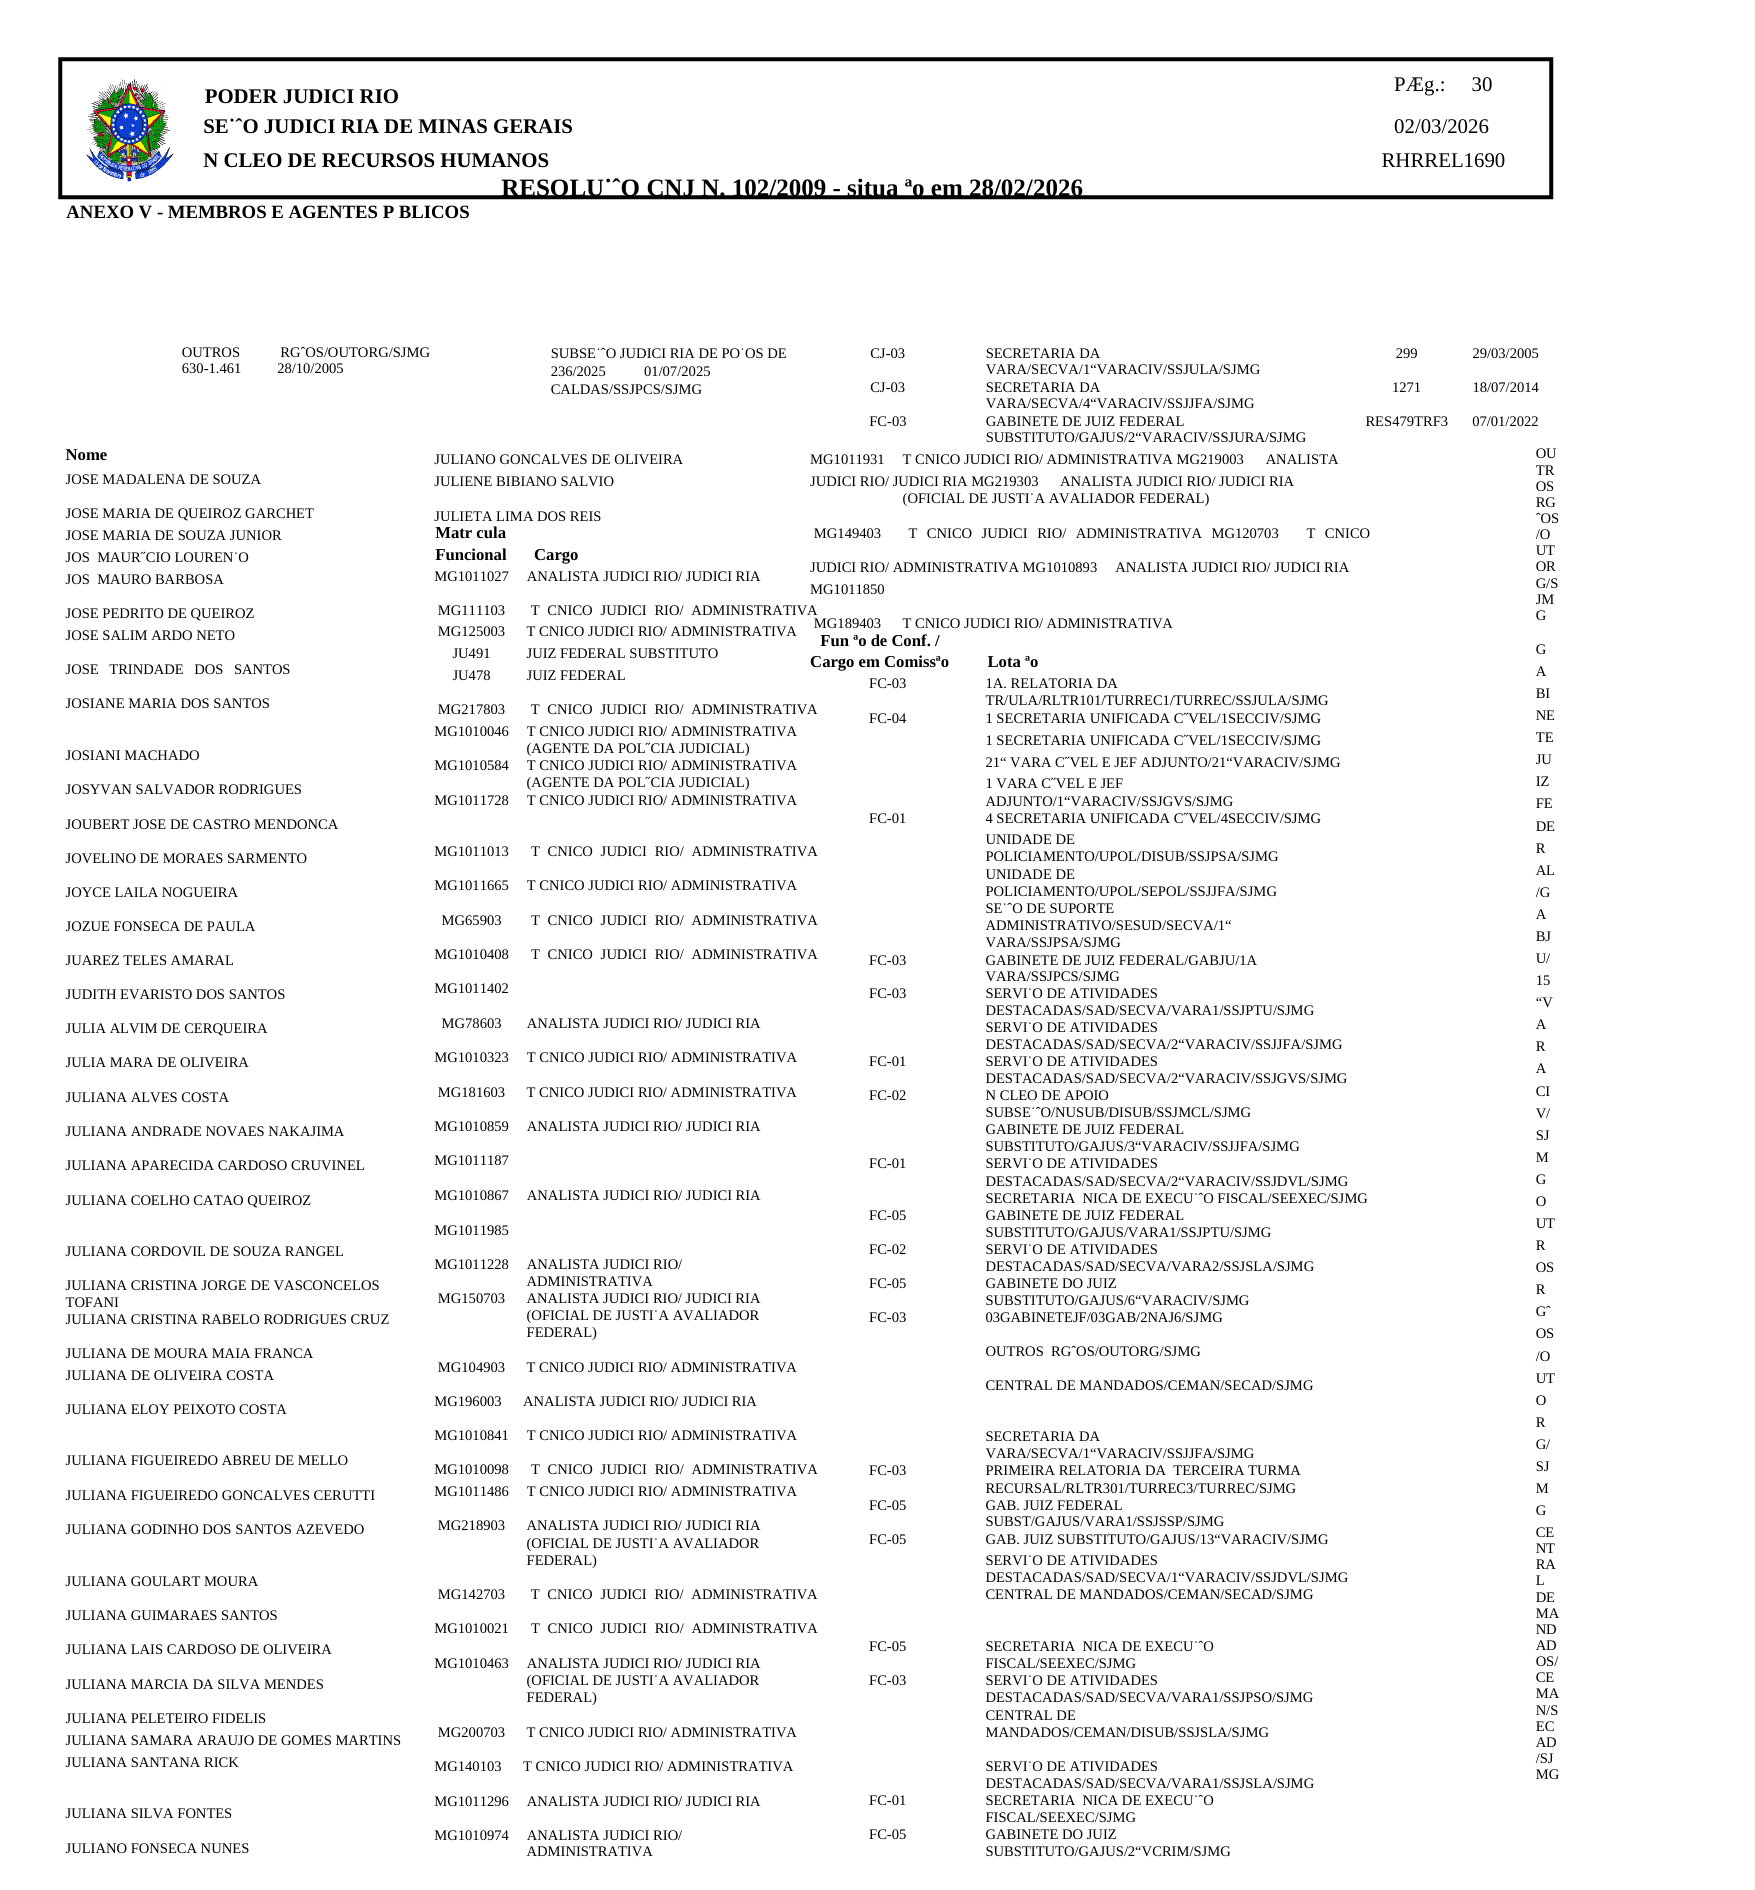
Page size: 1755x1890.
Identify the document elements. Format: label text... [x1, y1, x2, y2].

text (AGENTE DA POL˝CIA JUDICIAL) MG1010584 T CNICO JUDICI RIO/ ADMINISTRATIVA [434, 739, 804, 774]
text SUBSTITUTO/GAJUS/6“VARACIV/SJMG [985, 1292, 1355, 1308]
picture [54, 53, 1557, 202]
text UNIDADE DE POLICIAMENTO/UPOL/DISUB/SSJPSA/SJMG UNIDADE DE POLICIAMENTO/UPOL/SEPOL/SSJJFA/SJMG [985, 831, 1299, 899]
text SUBSTITUTO/GAJUS/2“VARACIV/SSJURA/SJMG [986, 430, 1559, 446]
text DESTACADAS/SAD/SECVA/VARA1/SSJPTU/SJMG [985, 1002, 1355, 1018]
text MG1010098 T CNICO JUDICI RIO/ ADMINISTRATIVA MG1011486 T CNICO JUDICI RIO/ ADMINISTRATIVA [434, 1456, 804, 1500]
text (OFICIAL DE JUSTI˙A AVALIADOR FEDERAL) [902, 490, 1332, 507]
text MG217803 T CNICO JUDICI RIO/ ADMINISTRATIVA MG1010046 T CNICO JUDICI RIO/ ADMINISTRATIVA [434, 696, 804, 739]
text (OFICIAL DE JUSTI˙A AVALIADOR FEDERAL) [526, 1306, 780, 1341]
text VARA/SECVA/4“VARACIV/SSJJFA/SJMG [986, 396, 1559, 412]
text FC-05 GABINETE DE JUIZ FEDERAL [869, 1207, 1355, 1224]
text FC-03 SERVI˙O DE ATIVIDADES [869, 1672, 1355, 1689]
text JULIANO GONCALVES DE OLIVEIRA JULIENE BIBIANO SALVIO [434, 446, 731, 490]
text Nome [65, 446, 418, 464]
text JOSE TRINDADE DOS SANTOS JOSIANE MARIA DOS SANTOS [65, 643, 291, 712]
text MG142703 T CNICO JUDICI RIO/ ADMINISTRATIVA MG1010021 T CNICO JUDICI RIO/ ADMINISTRATIVA MG1010463 ANALISTA JUDICI RIO/ JUDICI RIA [434, 1568, 804, 1671]
text SERVI˙O DE ATIVIDADES [985, 1758, 1355, 1774]
text JOS MAURO BARBOSA [65, 571, 418, 587]
text JULIANA GUIMARAES SANTOS JULIANA LAIS CARDOSO DE OLIVEIRA JULIANA MARCIA DA SILVA MENDES [65, 1589, 343, 1692]
text 1 VARA C˝VEL E JEF ADJUNTO/1“VARACIV/SSJGVS/SJMG [985, 775, 1254, 809]
text DESTACADAS/SAD/SECVA/VARA1/SSJSLA/SJMG FC-01 SECRETARIA NICA DE EXECU˙ˆO [869, 1774, 1335, 1809]
text FC-03 PRIMEIRA RELATORIA DA TERCEIRA TURMA [869, 1462, 1355, 1479]
text DESTACADAS/SAD/SECVA/VARA2/SSJSLA/SJMG FC-05 GABINETE DO JUIZ [869, 1258, 1335, 1292]
text JOSE PEDRITO DE QUEIROZ JOSE SALIM ARDO NETO [65, 599, 275, 643]
text MG189403 T CNICO JUDICI RIO/ ADMINISTRATIVA [814, 615, 1355, 632]
text JOSIANI MACHADO [65, 747, 418, 763]
text CJ-03 SECRETARIA DA 1271 18/07/2014 [870, 378, 1559, 395]
text OUTROS RGˆOS/OUTORG/SJMG [985, 1343, 1355, 1359]
text JULIANA FIGUEIREDO ABREU DE MELLO JULIANA FIGUEIREDO GONCALVES CERUTTI JULIANA GODINHO DOS SANTOS AZEVEDO [65, 1434, 396, 1538]
text JOSE MADALENA DE SOUZA [65, 472, 418, 488]
text DESTACADAS/SAD/SECVA/2“VARACIV/SSJGVS/SJMG FC-02 N CLEO DE APOIO [869, 1069, 1355, 1104]
text FC-01 SERVI˙O DE ATIVIDADES [869, 1155, 1355, 1172]
text JUAREZ TELES AMARAL [65, 953, 418, 969]
text JULIANA SILVA FONTES JULIANO FONSECA NUNES [65, 1787, 270, 1856]
text VARA/SECVA/1“VARACIV/SSJULA/SJMG [986, 362, 1559, 378]
text ADMINISTRATIVA [526, 1844, 804, 1860]
text JULIA ALVIM DE CERQUEIRA [65, 1021, 418, 1037]
text FC-03 03GABINETEJF/03GAB/2NAJ6/SJMG [869, 1309, 1355, 1326]
text FC-05 GABINETE DO JUIZ [869, 1826, 1355, 1843]
text JULIANA ALVES COSTA [65, 1089, 418, 1105]
text SE˙ˆO DE SUPORTE ADMINISTRATIVO/SESUD/SECVA/1“ VARA/SSJPSA/SJMG [985, 899, 1253, 951]
text MG111103 T CNICO JUDICI RIO/ ADMINISTRATIVA MG125003 T CNICO JUDICI RIO/ ADMINISTRATIVA [438, 596, 804, 640]
text Funcional Cargo [435, 543, 804, 564]
text MG1011228 ANALISTA JUDICI RIO/ [434, 1256, 804, 1273]
text JOSE MARIA DE QUEIROZ GARCHET JOSE MARIA DE SOUZA JUNIOR [65, 500, 335, 544]
text ADMINISTRATIVA [526, 1273, 804, 1289]
text (AGENTE DA POL˝CIA JUDICIAL) MG1011728 T CNICO JUDICI RIO/ ADMINISTRATIVA [434, 774, 804, 808]
text DESTACADAS/SAD/SECVA/2“VARACIV/SSJJFA/SJMG FC-01 SERVI˙O DE ATIVIDADES [869, 1035, 1355, 1069]
text CJ-03 SECRETARIA DA 299 29/03/2005 [870, 344, 1559, 361]
text FISCAL/SEEXEC/SJMG [985, 1655, 1355, 1671]
text SECRETARIA DA VARA/SECVA/1“VARACIV/SSJJFA/SJMG [985, 1427, 1275, 1461]
text CENTRAL DE MANDADOS/CEMAN/SECAD/SJMG [1536, 1524, 1559, 1783]
text CENTRAL DE MANDADOS/CEMAN/SECAD/SJMG [985, 1377, 1355, 1393]
text JUDITH EVARISTO DOS SANTOS [65, 987, 418, 1003]
text MG149403 T CNICO JUDICI RIO/ ADMINISTRATIVA MG120703 T CNICO JUDICI RIO/ ADMINISTRATIVA MG1010893 ANALISTA JUDICI RIO/ JUDICI RIA [810, 507, 1355, 576]
text SERVI˙O DE ATIVIDADES DESTACADAS/SAD/SECVA/1“VARACIV/SSJDVL/SJMG CENTRAL DE MANDADOS/CEMAN/SECAD/SJMG [985, 1551, 1355, 1603]
text FC-03 GABINETE DE JUIZ FEDERAL/GABJU/1A [869, 952, 1355, 968]
text FC-01 4 SECRETARIA UNIFICADA C˝VEL/4SECCIV/SJMG [869, 810, 1355, 826]
text JOS MAUR˝CIO LOUREN˙O [65, 549, 418, 566]
text MG104903 T CNICO JUDICI RIO/ ADMINISTRATIVA MG196003 ANALISTA JUDICI RIO/ JUDICI RIA MG1010841 T CNICO JUDICI RIO/ ADMINISTRATIVA [434, 1341, 804, 1444]
text JULIANA CORDOVIL DE SOUZA RANGEL [65, 1243, 418, 1260]
text JULIANA CRISTINA JORGE DE VASCONCELOS TOFANI [65, 1276, 401, 1311]
text DESTACADAS/SAD/SECVA/2“VARACIV/SSJDVL/SJMG SECRETARIA NICA DE EXECU˙ˆO FISCAL/SEEXEC/SJMG [985, 1172, 1355, 1206]
text Fun ªo de Conf. / [820, 632, 1355, 650]
text SUBSTITUTO/GAJUS/2“VCRIM/SJMG [985, 1843, 1355, 1859]
text JULIANA SAMARA ARAUJO DE GOMES MARTINS JULIANA SANTANA RICK [65, 1726, 418, 1771]
text (OFICIAL DE JUSTI˙A AVALIADOR FEDERAL) [526, 1672, 780, 1706]
text JU478 JUIZ FEDERAL [452, 667, 804, 683]
text SUBSE˙ˆO JUDICI RIA DE PO˙OS DE 236/2025 01/07/2025 CALDAS/SSJPCS/SJMG [551, 344, 818, 397]
text OUTROS RGˆOS/OUTORG/SJMG [1536, 446, 1559, 623]
text MG1011850 [810, 582, 1355, 598]
text SERVI˙O DE ATIVIDADES [985, 1019, 1355, 1035]
text JULIANA DE MOURA MAIA FRANCA JULIANA DE OLIVEIRA COSTA [65, 1339, 334, 1384]
text JOYCE LAILA NOGUEIRA [65, 884, 418, 901]
text FC-02 SERVI˙O DE ATIVIDADES [869, 1241, 1355, 1258]
text Matr cula [435, 524, 804, 542]
text JU491 JUIZ FEDERAL SUBSTITUTO [452, 645, 804, 662]
text MG1011931 T CNICO JUDICI RIO/ ADMINISTRATIVA MG219003 ANALISTA JUDICI RIO/ JUDICI RIA MG219303 ANALISTA JUDICI RIO/ JUDICI RIA [810, 446, 1355, 490]
text SUBSE˙ˆO/NUSUB/DISUB/SSJMCL/SJMG [985, 1104, 1355, 1120]
text MG181603 T CNICO JUDICI RIO/ ADMINISTRATIVA MG1010859 ANALISTA JUDICI RIO/ JUDICI RIA MG1011187 [434, 1066, 804, 1169]
text (OFICIAL DE JUSTI˙A AVALIADOR FEDERAL) [526, 1534, 780, 1568]
text TR/ULA/RLTR101/TURREC1/TURREC/SSJULA/SJMG FC-04 1 SECRETARIA UNIFICADA C˝VEL/1SECCIV/SJMG [869, 692, 1350, 726]
text MG78603 ANALISTA JUDICI RIO/ JUDICI RIA MG1010323 T CNICO JUDICI RIO/ ADMINISTRATIVA [434, 997, 804, 1066]
text JULIANA ANDRADE NOVAES NAKAJIMA JULIANA APARECIDA CARDOSO CRUVINEL JULIANA COELHO CATAO QUEIROZ [65, 1105, 386, 1208]
text GABINETE DE JUIZ FEDERAL SUBSTITUTO/GAJUS/3“VARACIV/SSJJFA/SJMG [985, 1120, 1321, 1154]
text MG150703 ANALISTA JUDICI RIO/ JUDICI RIA [438, 1290, 804, 1306]
text GABINETE JUIZ FEDERAL/GABJU/15“VARACIV/SJMG OUTROS RGˆOS/OUTORG/SJMG [1536, 635, 1555, 1519]
text MG1011013 T CNICO JUDICI RIO/ ADMINISTRATIVA MG1011665 T CNICO JUDICI RIO/ ADMINISTRATIVA [434, 825, 804, 894]
text MG200703 T CNICO JUDICI RIO/ ADMINISTRATIVA MG140103 T CNICO JUDICI RIO/ ADMINISTRATIVA MG1011296 ANALISTA JUDICI RIO/ JUDICI RIA MG1010974 ANALISTA JUDICI RIO/ [434, 1706, 804, 1843]
text JOSYVAN SALVADOR RODRIGUES JOUBERT JOSE DE CASTRO MENDONCA JOVELINO DE MORAES SARMENTO [65, 763, 359, 867]
text MG218903 ANALISTA JUDICI RIO/ JUDICI RIA [438, 1517, 804, 1534]
text RECURSAL/RLTR301/TURREC3/TURREC/SJMG FC-05 GAB. JUIZ FEDERAL [869, 1479, 1317, 1513]
text JULIETA LIMA DOS REIS [434, 508, 804, 524]
text MG1011027 ANALISTA JUDICI RIO/ JUDICI RIA [434, 568, 804, 584]
text JULIANA CRISTINA RABELO RODRIGUES CRUZ [65, 1312, 418, 1328]
text FC-05 GAB. JUIZ SUBSTITUTO/GAJUS/13“VARACIV/SJMG [869, 1531, 1355, 1547]
text JULIANA PELETEIRO FIDELIS [65, 1710, 418, 1726]
text FISCAL/SEEXEC/SJMG [985, 1809, 1355, 1825]
text FC-03 GABINETE DE JUIZ FEDERAL RES479TRF3 07/01/2022 [869, 412, 1559, 429]
text SUBST/GAJUS/VARA1/SSJSSP/SJMG [985, 1514, 1355, 1530]
text FC-03 SERVI˙O DE ATIVIDADES [869, 985, 1355, 1002]
text FC-05 SECRETARIA NICA DE EXECU˙ˆO [869, 1638, 1355, 1655]
text OUTROS RGˆOS/OUTORG/SJMG 630-1.461 28/10/2005 [182, 344, 422, 377]
text 1 SECRETARIA UNIFICADA C˝VEL/1SECCIV/SJMG 21“ VARA C˝VEL E JEF ADJUNTO/21“VARACIV/SJMG [985, 726, 1345, 770]
text VARA/SSJPCS/SJMG [985, 968, 1355, 984]
text JULIA MARA DE OLIVEIRA [65, 1055, 418, 1071]
text MG65903 T CNICO JUDICI RIO/ ADMINISTRATIVA MG1010408 T CNICO JUDICI RIO/ ADMINISTRATIVA MG1011402 [434, 894, 804, 997]
text FC-03 1A. RELATORIA DA [869, 675, 1355, 692]
text Cargo em Comissªo Lota ªo [810, 651, 1355, 671]
text MG1010867 ANALISTA JUDICI RIO/ JUDICI RIA MG1011985 [434, 1169, 781, 1238]
text JOZUE FONSECA DE PAULA [65, 919, 418, 935]
text JULIANA GOULART MOURA [65, 1573, 418, 1589]
text SUBSTITUTO/GAJUS/VARA1/SSJPTU/SJMG [985, 1224, 1355, 1240]
text DESTACADAS/SAD/SECVA/VARA1/SSJPSO/SJMG CENTRAL DE MANDADOS/CEMAN/DISUB/SSJSLA/SJMG [985, 1689, 1334, 1740]
text JULIANA ELOY PEIXOTO COSTA [65, 1402, 418, 1418]
